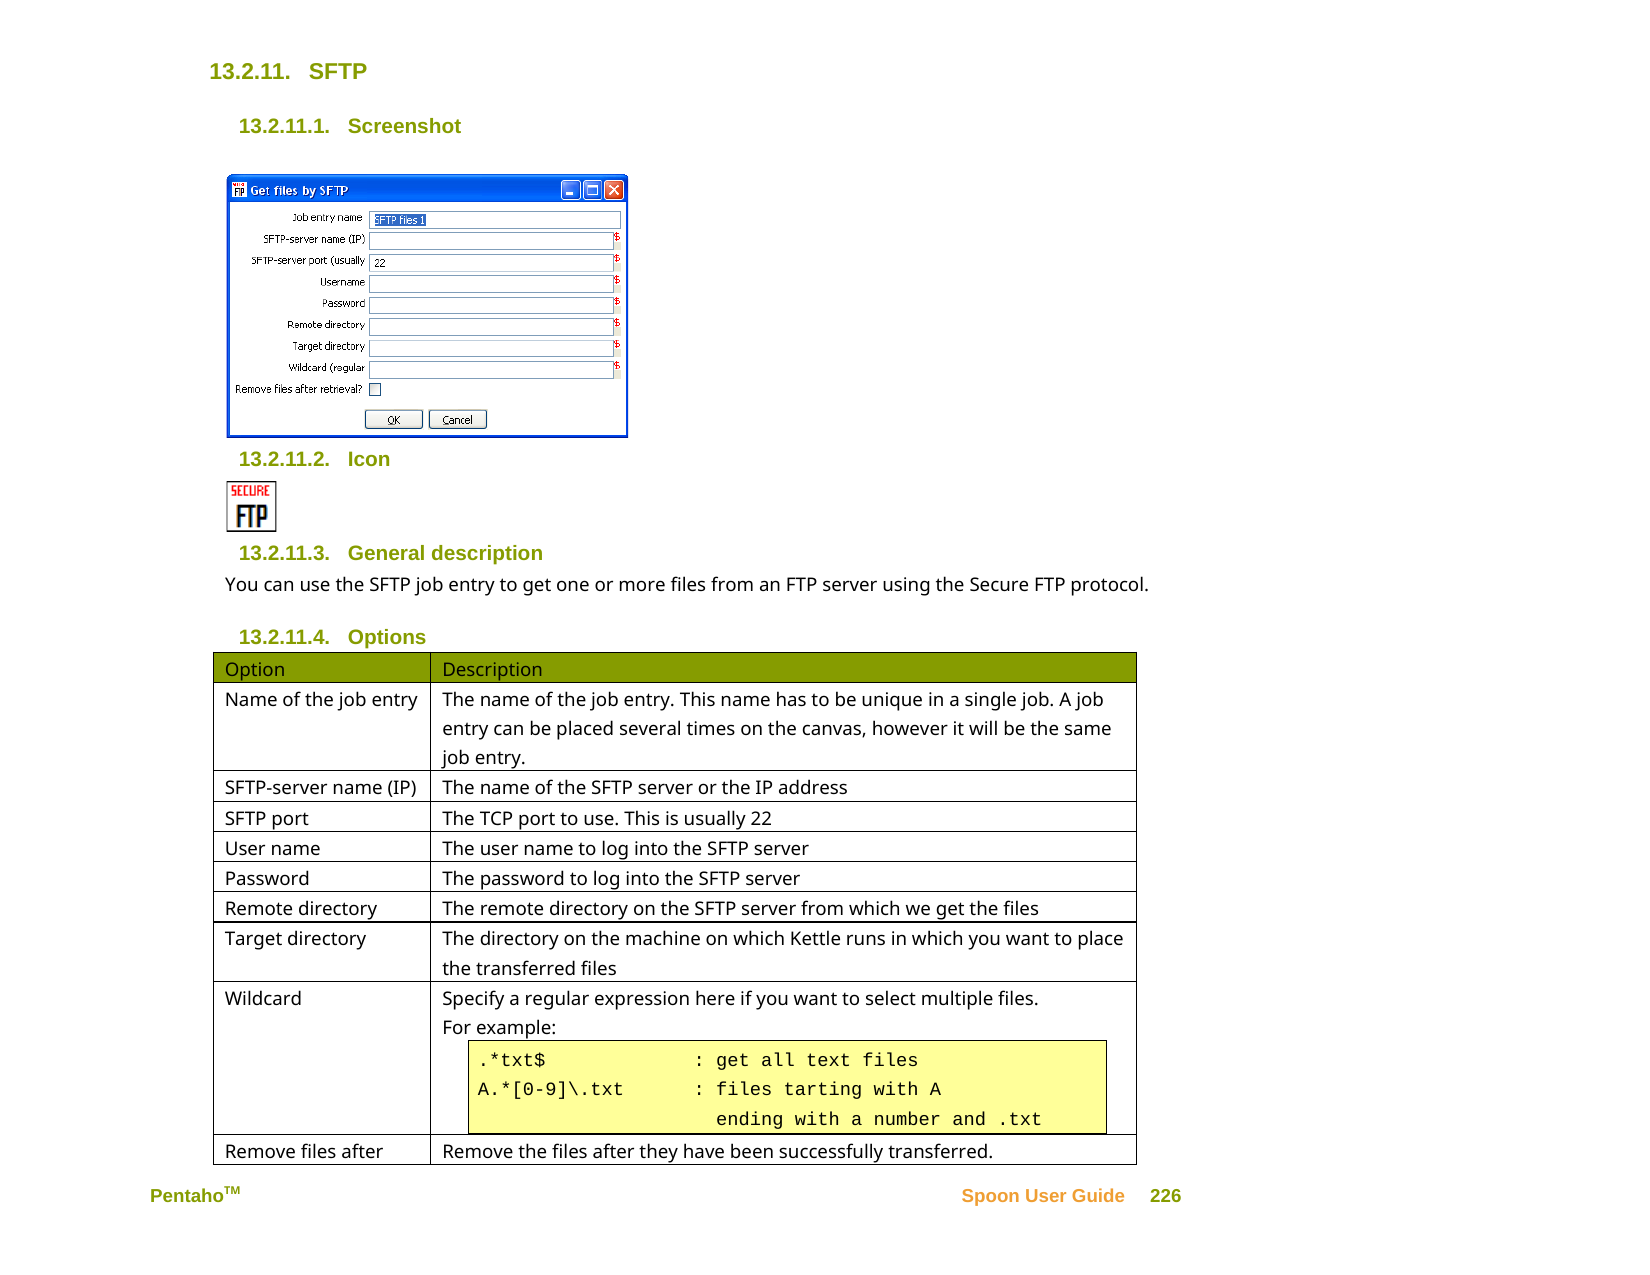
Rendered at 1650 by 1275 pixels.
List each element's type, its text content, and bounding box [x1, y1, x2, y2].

table_cell The name of the job entry. This name has to be unique in a single job. A job entry can be placed several times on the canvas, however it will be the same job entry. [431, 683, 1136, 770]
table_cell The user name to log into the SFTP server [431, 832, 1136, 861]
text You can use the SFTP job entry to get one or more files from an FTP server using the Secure FTP protocol. [225, 568, 1500, 597]
table_cell The name of the SFTP server or the IP address [431, 771, 1136, 801]
table_cell Specify a regular expression here if you want to select multiple files. For example: .*txt$ : get all text files A.*[0-9]\.txt : files tarting with A ending with a number and .txt [431, 982, 1136, 1134]
table_cell The password to log into the SFTP server [431, 862, 1136, 891]
table_cell Remote directory [214, 892, 430, 921]
table_cell SFTP-server name (IP) [214, 771, 430, 801]
table_cell Remove files after [214, 1135, 430, 1164]
picture [226, 174, 629, 438]
table_cell The directory on the machine on which Kettle runs in which you want to place the transferred files [431, 923, 1136, 981]
table_header Description [431, 653, 1136, 682]
table_cell Password [214, 862, 430, 891]
table_cell The TCP port to use. This is usually 22 [431, 802, 1136, 831]
table_cell Wildcard [214, 982, 430, 1134]
picture [226, 481, 277, 532]
table_cell SFTP port [214, 802, 430, 831]
subtitle Icon [239, 444, 1500, 473]
table_cell The remote directory on the SFTP server from which we get the files [431, 892, 1136, 921]
table_cell User name [214, 832, 430, 861]
subtitle General description [239, 538, 1500, 568]
table_cell Remove the files after they have been successfully transferred. [431, 1135, 1136, 1164]
table_cell Name of the job entry [214, 683, 430, 770]
table_cell Target directory [214, 923, 430, 981]
table_header Option [214, 653, 430, 682]
subtitle Options [239, 616, 1500, 651]
subtitle Screenshot [239, 106, 1500, 141]
subtitle SFTP [209, 52, 1500, 87]
